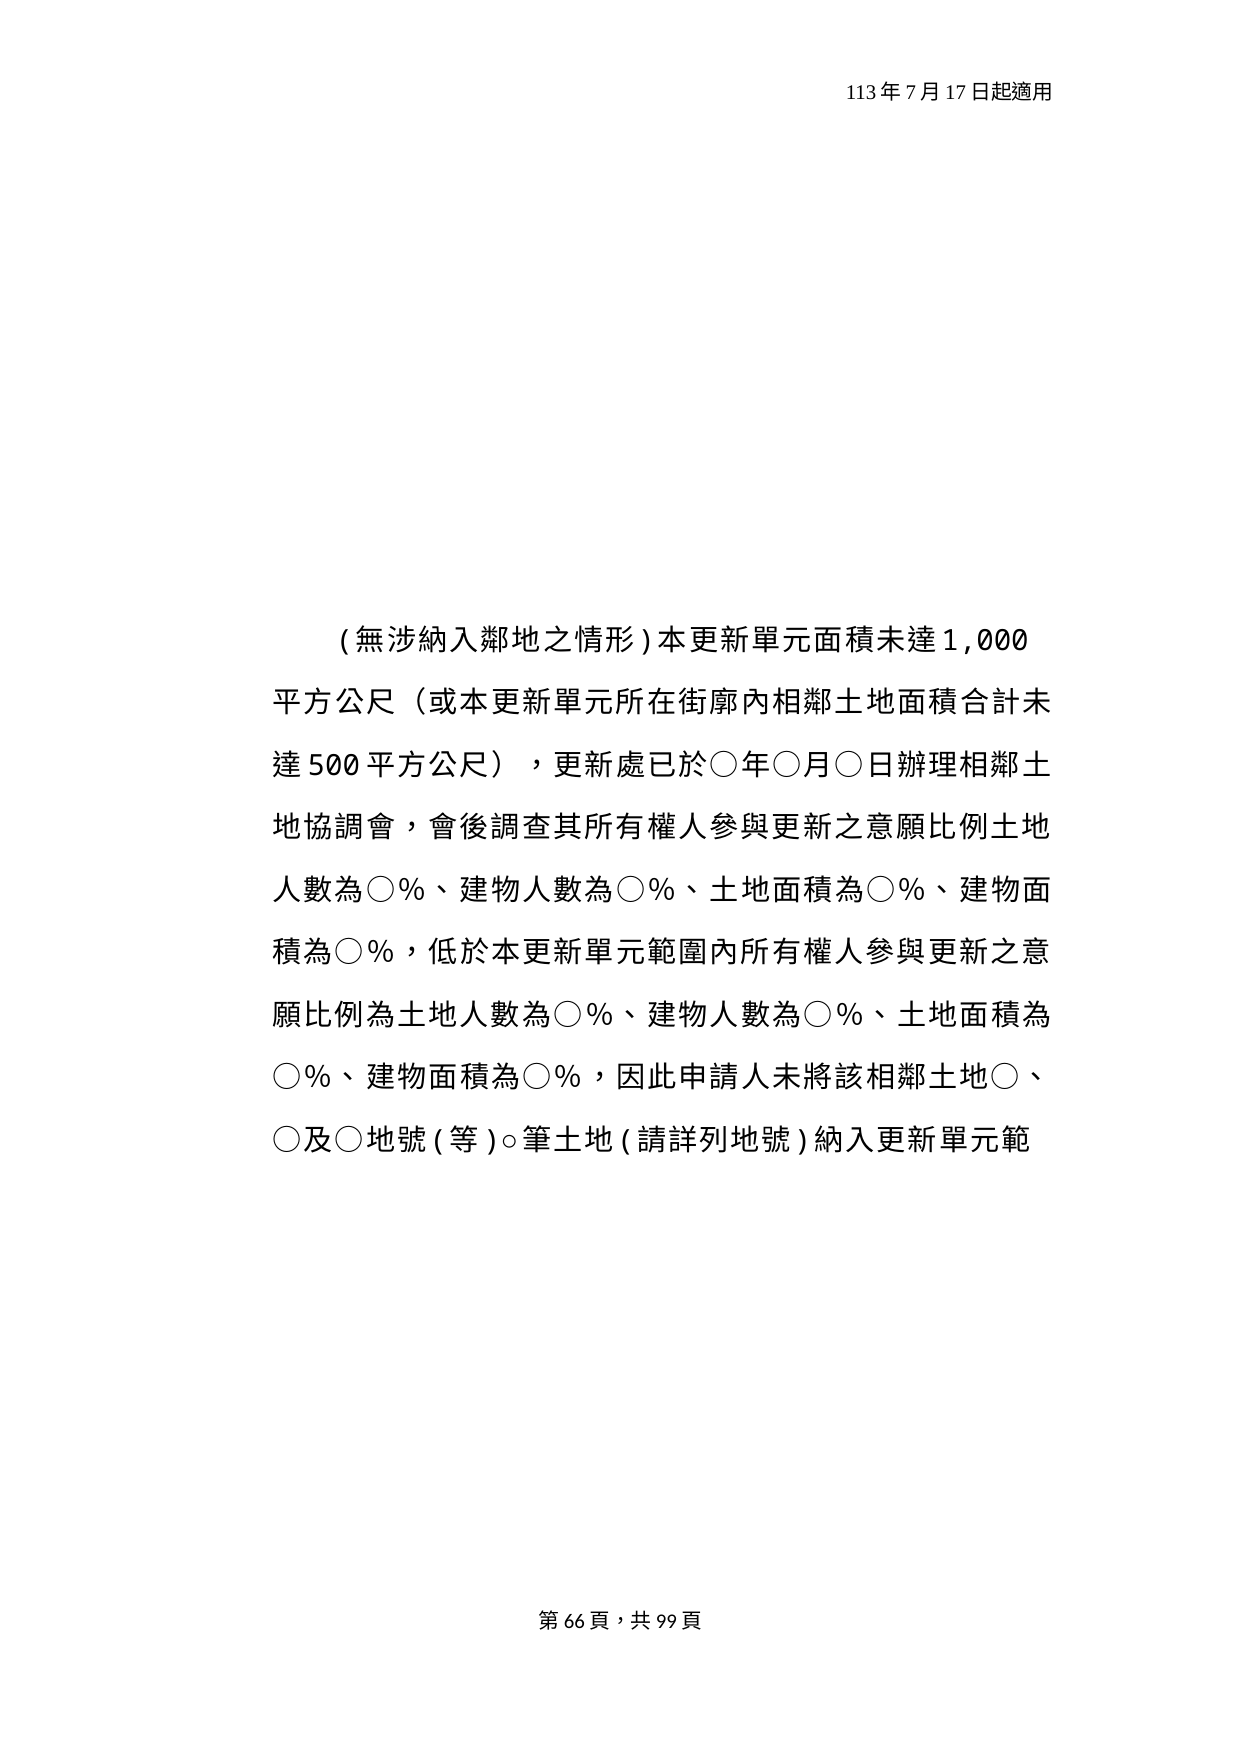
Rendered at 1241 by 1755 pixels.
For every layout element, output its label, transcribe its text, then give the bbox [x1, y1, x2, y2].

text (無涉納入鄰地之情形)本更新單元面積未達1,000平方公尺（或本更新單元所在街廓內相鄰土地面積合計未達500平方公尺），更新處已於○年○月○日辦理相鄰土地協調會，會後調查其所有權人參與更新之意願比例土地人數為○％、建物人數為○％、土地面積為○％、建物面積為○％，低於本更新單元範圍內所有權人參與更新之意願比例為土地人數為○％、建物人數為○％、土地面積為○％、建物面積為○％，因此申請人未將該相鄰土地○、○及○地號(等)○筆土地(請詳列地號)納入更新單元範 [269, 596, 1052, 1158]
